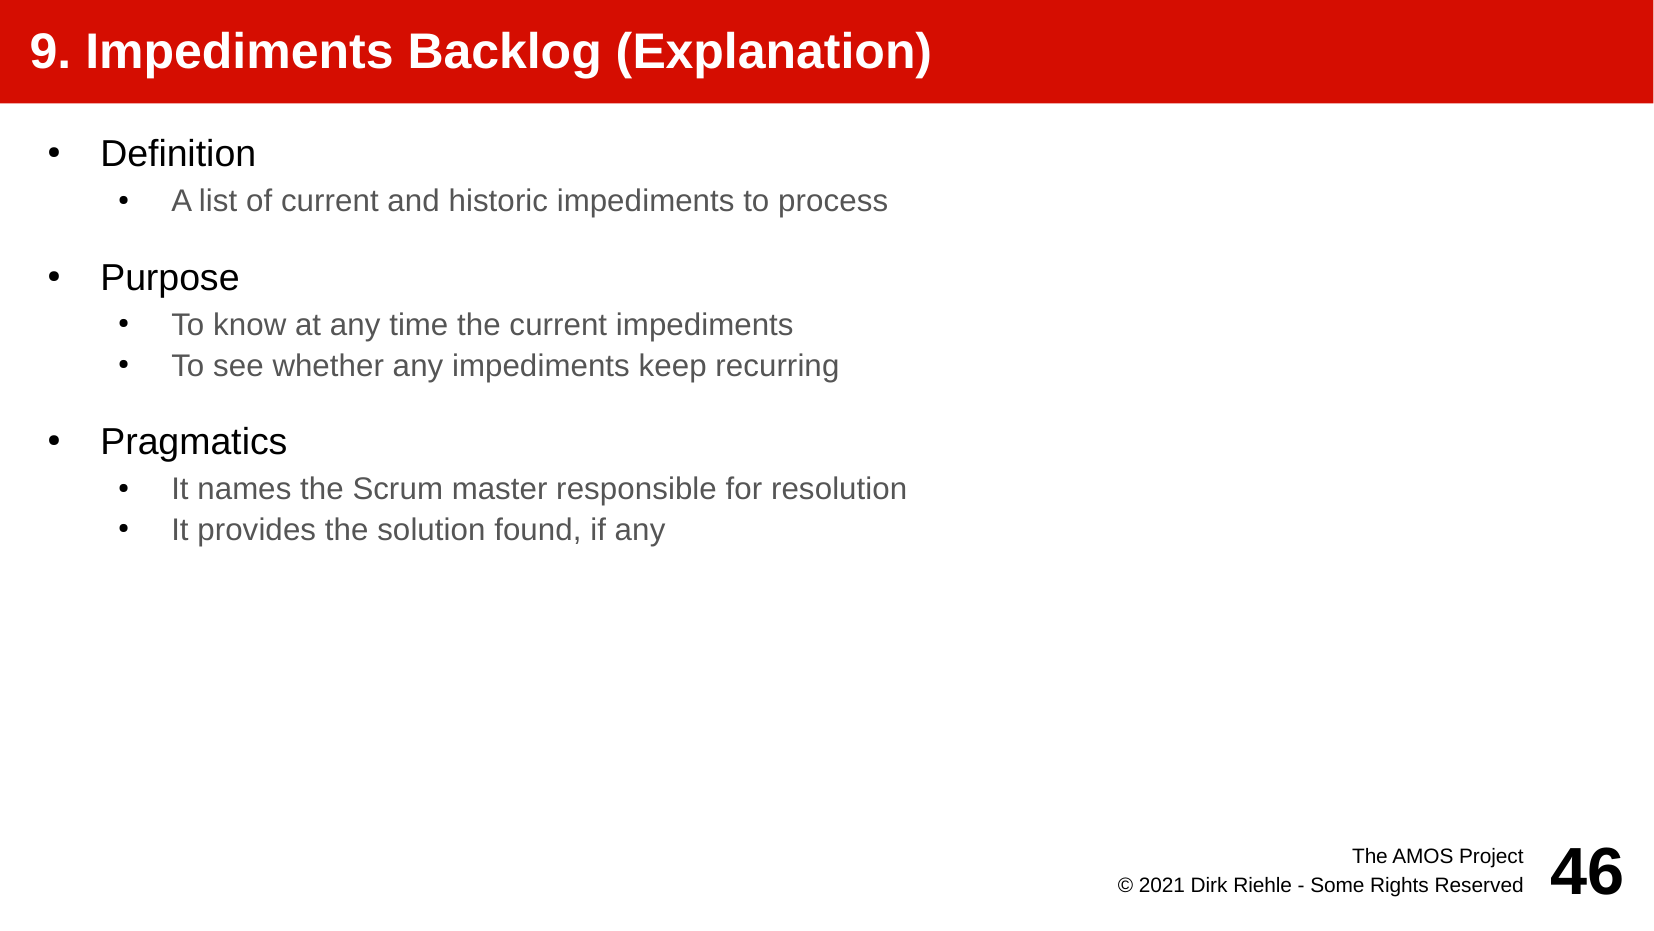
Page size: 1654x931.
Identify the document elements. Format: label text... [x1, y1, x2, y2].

title 9. Impediments Backlog (Explanation) [0, 0, 1654, 104]
list Definition A list of current and historic impediments to process Purpose To know at any time the current impediments To see whether any impediments keep recurring Pragmatics It names the Scrum master responsible for resolution It provides the solution found, if any [29, 132, 1625, 813]
